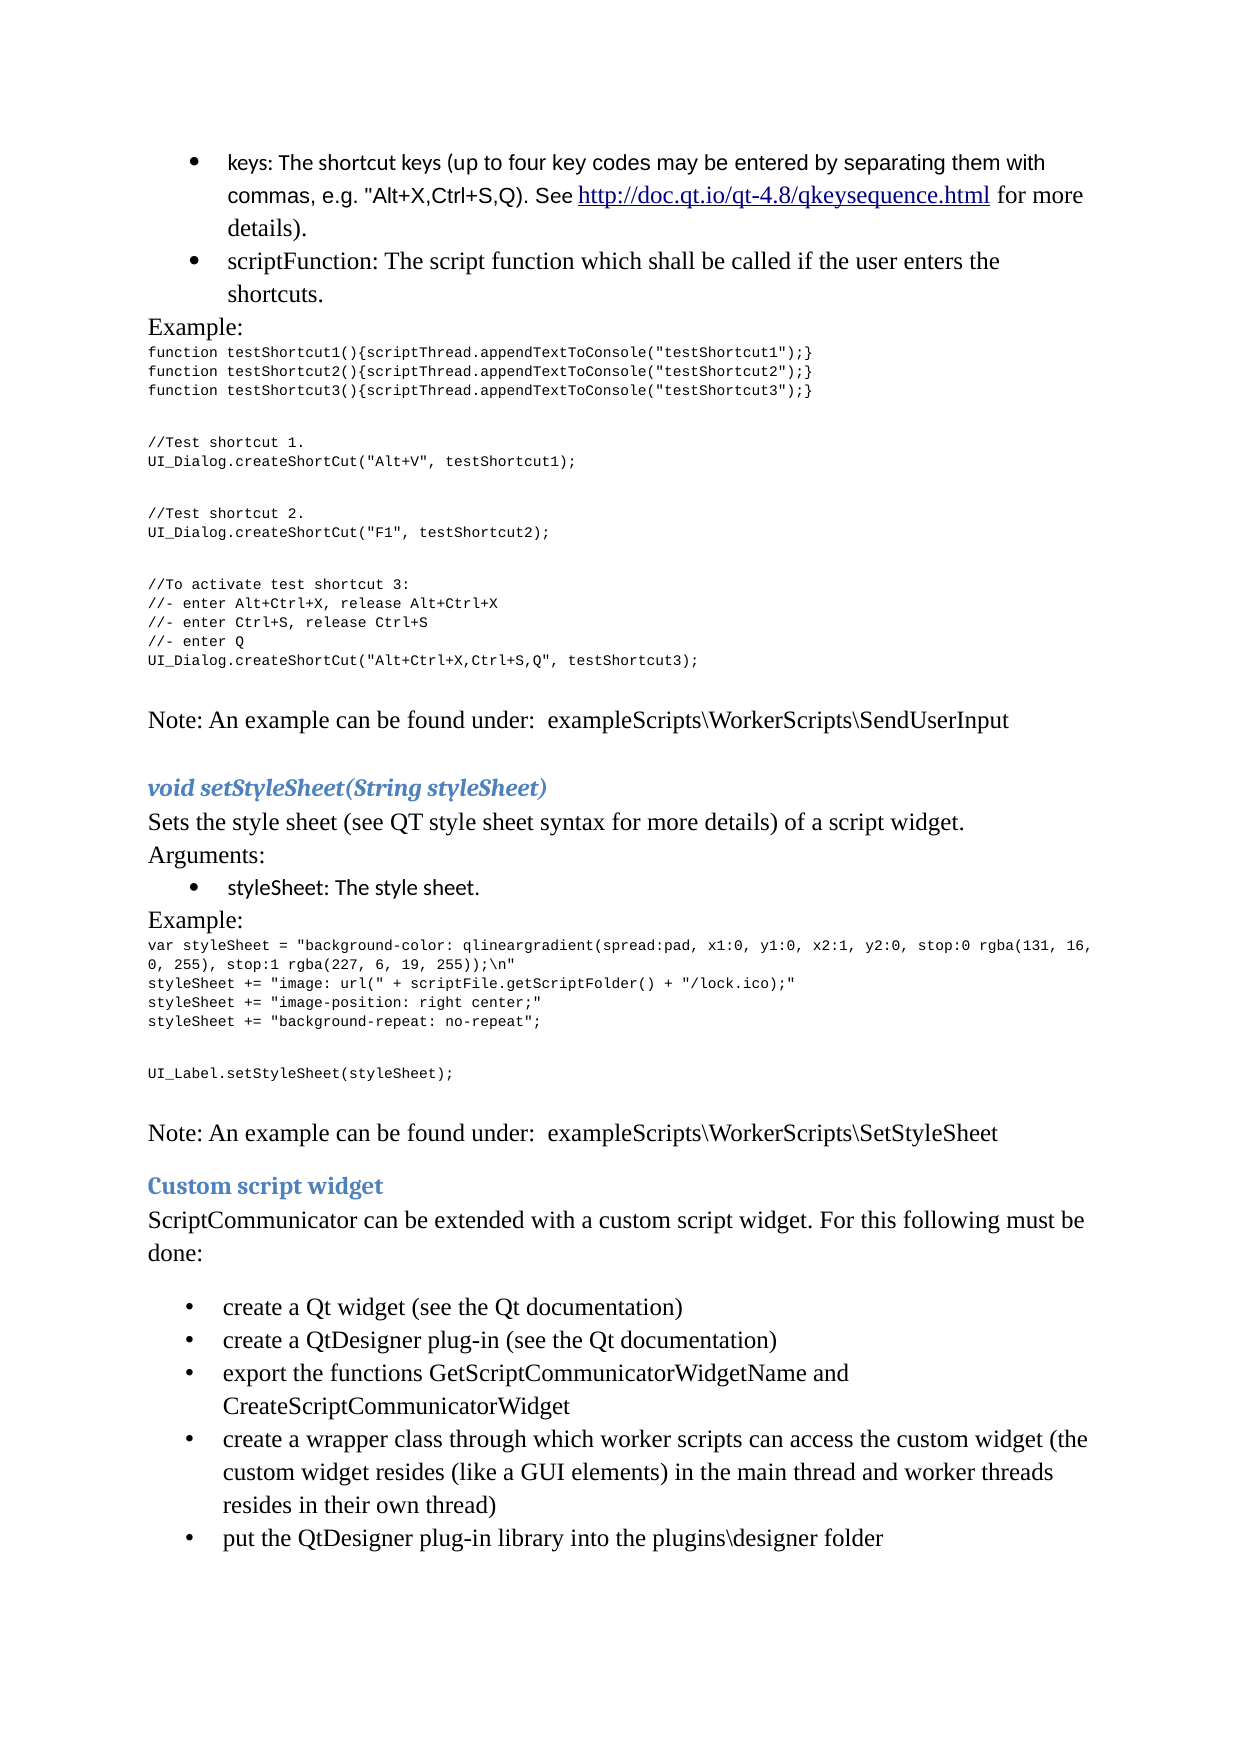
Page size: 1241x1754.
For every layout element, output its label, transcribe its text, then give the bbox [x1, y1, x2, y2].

text function testShortcut3(){scriptThread.appendTextToConsole("testShortcut3");} [148, 383, 1093, 400]
list create a Qt widget (see the Qt documentation) [185, 1292, 1093, 1320]
text Example: [148, 312, 1093, 341]
text //- enter Ctrl+S, release Ctrl+S [148, 615, 1093, 632]
text UI_Dialog.createShortCut("Alt+Ctrl+X,Ctrl+S,Q", testShortcut3); [148, 653, 1093, 669]
list keys: The shortcut keys (up to four key codes may be entered by separating them with commas, e.g. "Alt+X,Ctrl+S,Q). See http://doc.qt.io/qt-4.8/qkeysequence.html for more details). [190, 148, 1093, 242]
text styleSheet += "image-position: right center;" [148, 995, 1093, 1012]
text styleSheet += "image: url(" + scriptFile.getScriptFolder() + "/lock.ico);" [148, 976, 1093, 993]
list scriptFunction: The script function which shall be called if the user enters the shortcuts. [190, 246, 1093, 308]
list Note: An example can be found under: exampleScripts\WorkerScripts\SetStyleSheet [148, 1118, 1093, 1147]
text Arguments: [148, 840, 1093, 869]
list styleSheet: The style sheet. [190, 873, 1093, 901]
text function testShortcut2(){scriptThread.appendTextToConsole("testShortcut2");} [148, 364, 1093, 381]
text //- enter Q [148, 634, 1093, 651]
text ScriptCommunicator can be extended with a custom script widget. For this following must be done: [148, 1205, 1093, 1267]
text Example: [148, 905, 1093, 934]
text //- enter Alt+Ctrl+X, release Alt+Ctrl+X [148, 596, 1093, 613]
text UI_Label.setStyleSheet(styleSheet); [148, 1066, 1093, 1082]
list put the QtDesigner plug-in library into the plugins\designer folder [185, 1523, 1093, 1552]
text //To activate test shortcut 3: [148, 577, 1093, 594]
list create a QtDesigner plug-in (see the Qt documentation) [185, 1325, 1093, 1353]
subtitle Custom script widget [148, 1172, 1093, 1201]
subtitle void setStyleSheet(String styleSheet) [148, 774, 1093, 803]
text Sets the style sheet (see QT style sheet syntax for more details) of a script widget. [148, 807, 1093, 836]
text var styleSheet = "background-color: qlineargradient(spread:pad, x1:0, y1:0, x2:1, y2:0, stop:0 rgba(131, 16, 0, 255), stop:1 rgba(227, 6, 19, 255));\n" [148, 938, 1093, 974]
list Note: An example can be found under: exampleScripts\WorkerScripts\SendUserInput [148, 705, 1093, 734]
list create a wrapper class through which worker scripts can access the custom widget (the custom widget resides (like a GUI elements) in the main thread and worker threads resides in their own thread) [185, 1424, 1093, 1518]
text styleSheet += "background-repeat: no-repeat"; [148, 1014, 1093, 1031]
text //Test shortcut 1. [148, 435, 1093, 452]
text UI_Dialog.createShortCut("F1", testShortcut2); [148, 525, 1093, 542]
text function testShortcut1(){scriptThread.appendTextToConsole("testShortcut1");} [148, 345, 1093, 362]
list export the functions GetScriptCommunicatorWidgetName and CreateScriptCommunicatorWidget [185, 1358, 1093, 1419]
text UI_Dialog.createShortCut("Alt+V", testShortcut1); [148, 454, 1093, 471]
text //Test shortcut 2. [148, 506, 1093, 523]
